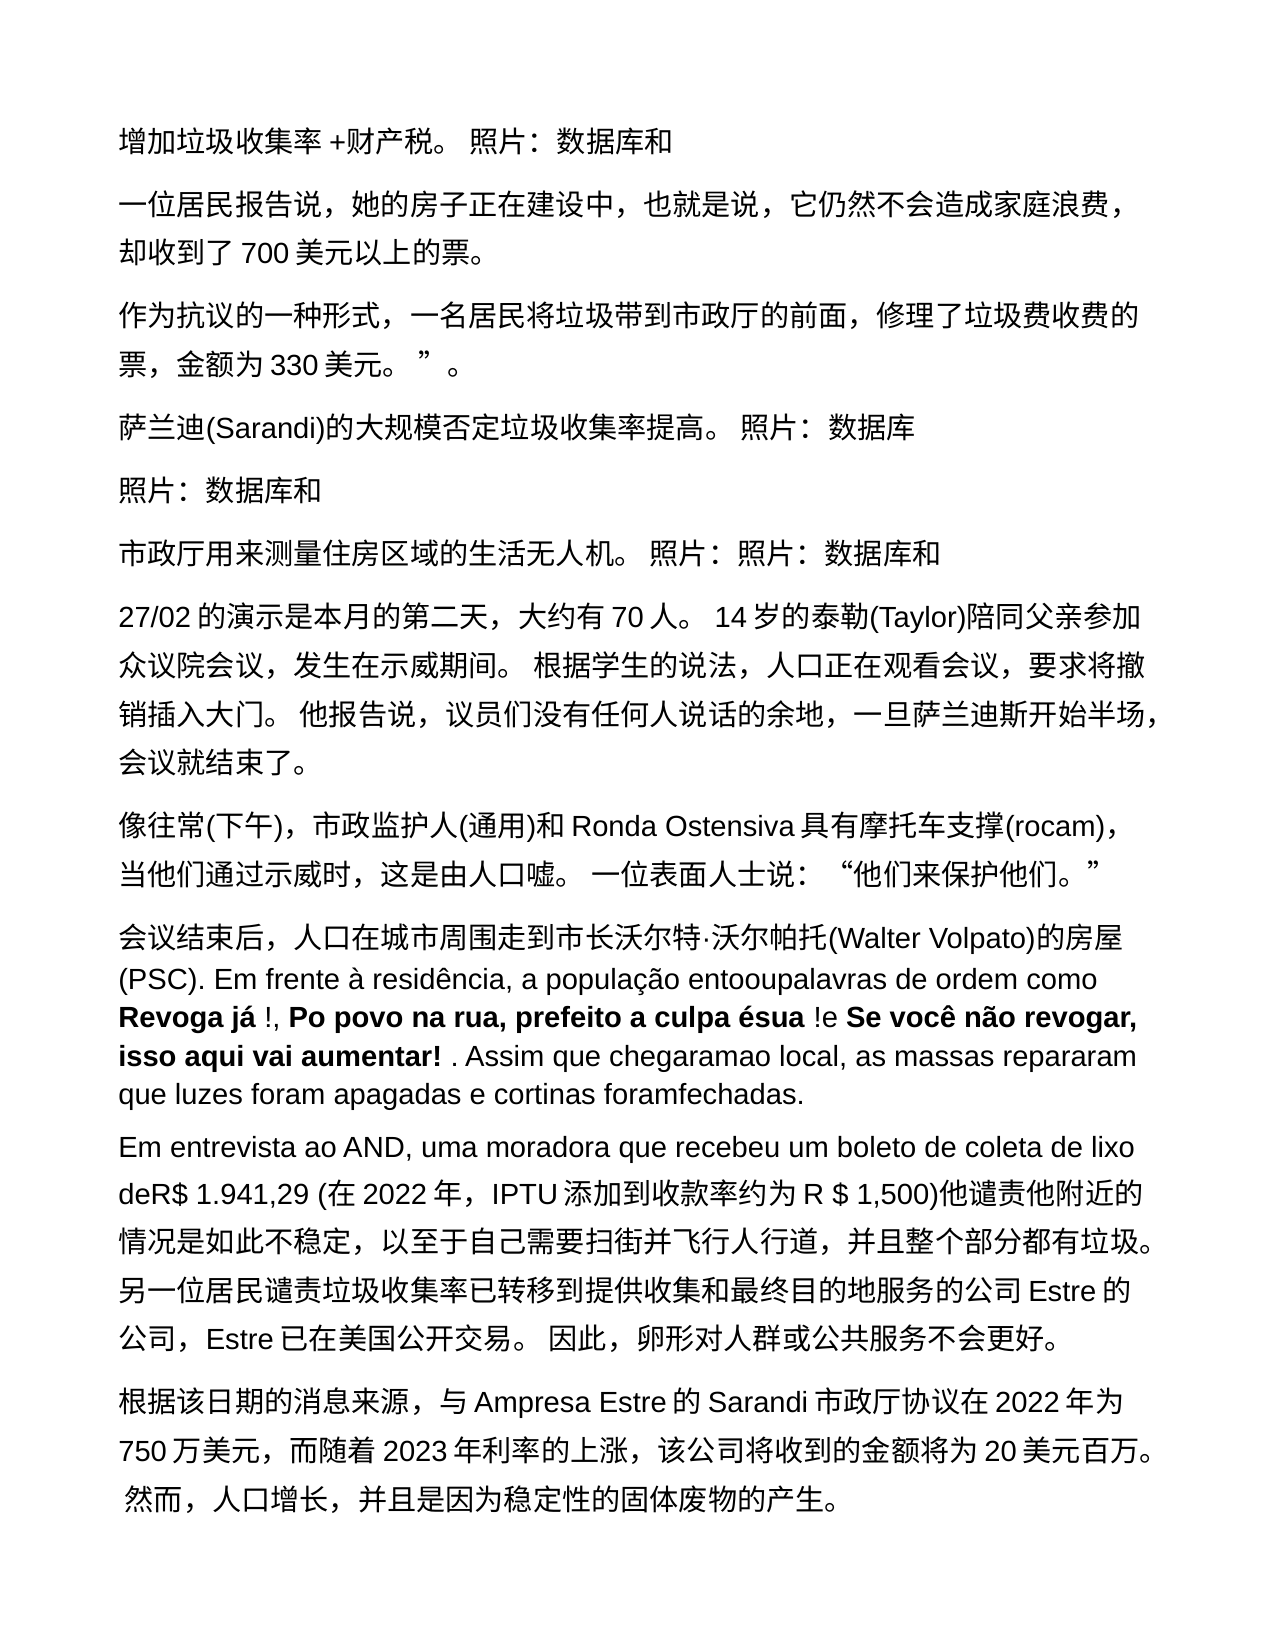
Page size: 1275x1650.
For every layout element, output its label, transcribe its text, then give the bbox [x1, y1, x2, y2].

text 作为抗议的一种形式，一名居民将垃圾带到市政厅的前面，修理了垃圾费收费的票，金额为330美元。 ”。 [118, 293, 1157, 384]
text 照片：数据库和 [118, 468, 1157, 510]
text 27/02的演示是本月的第二天，大约有70人。 14岁的泰勒(Taylor)陪同父亲参加众议院会议，发生在示威期间。 根据学生的说法，人口正在观看会议，要求将撤销插入大门。 他报告说，议员们没有任何人说话的余地，一旦萨兰迪斯开始半场，会议就结束了。 [118, 594, 1157, 782]
text 萨兰迪(Sarandi)的大规模否定垃圾收集率提高。 照片：数据库 [118, 404, 1157, 447]
text 像往常(下午)，市政监护人(通用)和Ronda Ostensiva具有摩托车支撑(rocam)，当他们通过示威时，这是由人口嘘。 一位表面人士说：“他们来保护他们。” [118, 803, 1157, 893]
text 增加垃圾收集率 +财产税。 照片：数据库和 [118, 118, 1157, 160]
text 会议结束后，人口在城市周围走到市长沃尔特·沃尔帕托(Walter Volpato)的房屋(PSC). Em frente à residência, a população entooupalavras de ordem como Revoga já !, Po povo na rua, prefeito a culpa ésua !e Se você não revogar, isso aqui vai aumentar! . Assim que chegaramao local, as massas repararam que luzes foram apagadas e cortinas foramfechadas. [118, 914, 1157, 1111]
text Em entrevista ao AND, uma moradora que recebeu um boleto de coleta de lixo deR$ 1.941,29 (在2022年，IPTU添加到收款率约为R $ 1,500)他谴责他附近的情况是如此不稳定，以至于自己需要扫街并飞行人行道，并且整个部分都有垃圾。另一位居民谴责垃圾收集率已转移到提供收集和最终目的地服务的公司Estre的公司，Estre已在美国公开交易。 因此，卵形对人群或公共服务不会更好。 [118, 1130, 1157, 1358]
text 根据该日期的消息来源，与Ampresa Estre的Sarandi市政厅协议在2022年为750万美元，而随着2023年利率的上涨，该公司将收到的金额将为20美元百万。 然而，人口增长，并且是因为稳定性的固体废物的产生。 [118, 1379, 1157, 1518]
text 市政厅用来测量住房区域的生活无人机。 照片：照片：数据库和 [118, 531, 1157, 573]
text 一位居民报告说，她的房子正在建设中，也就是说，它仍然不会造成家庭浪费，却收到了700美元以上的票。 [118, 181, 1157, 272]
